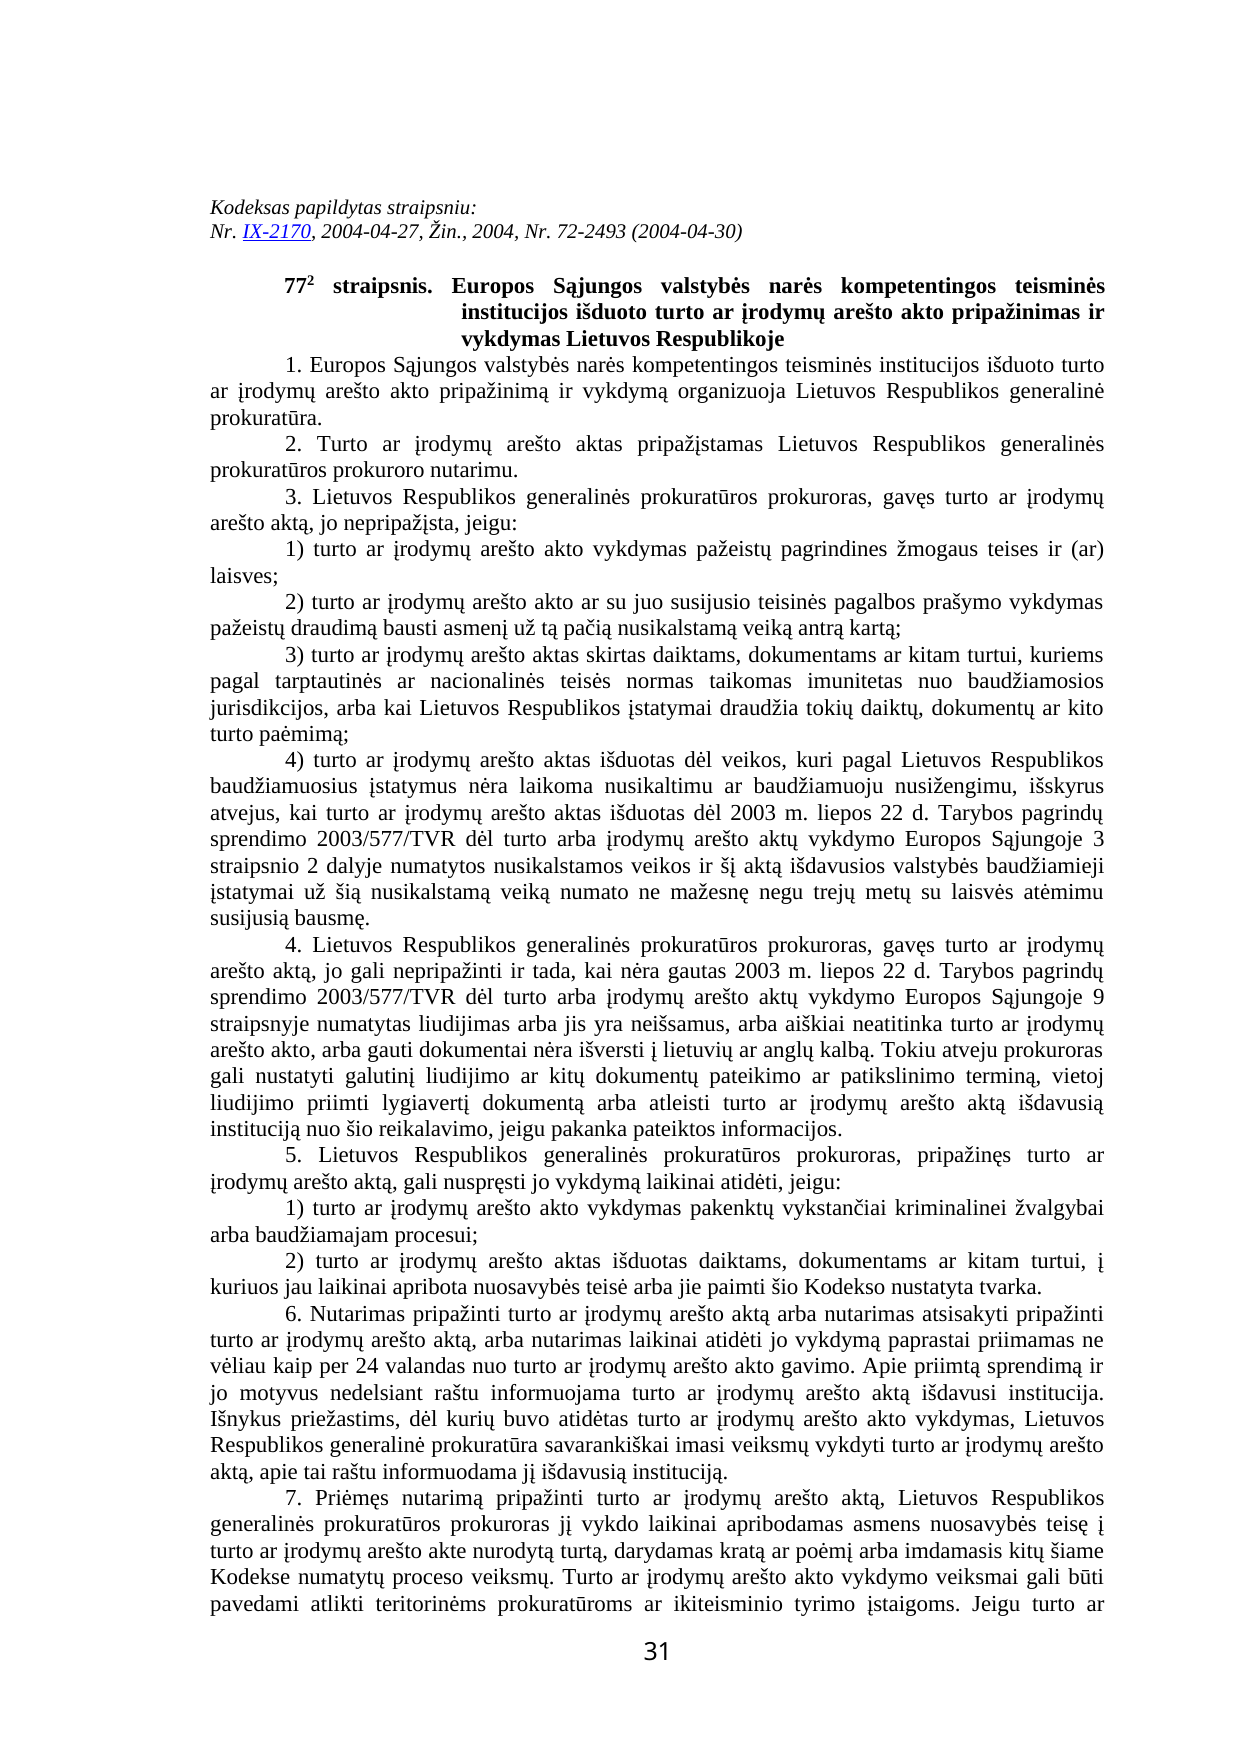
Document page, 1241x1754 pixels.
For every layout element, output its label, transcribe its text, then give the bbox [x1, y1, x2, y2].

text Nr. IX-2170, 2004-04-27, Žin., 2004, Nr. 72-2493 (2004-04-30) [210, 219, 1106, 243]
text 3) turto ar įrodymų arešto aktas skirtas daiktams, dokumentams ar kitam turtui, kuriems pagal tarptautinės ar nacionalinės teisės normas taikomas imunitetas nuo baudžiamosios jurisdikcijos, arba kai Lietuvos Respublikos įstatymai draudžia tokių daiktų, dokumentų ar kito turto paėmimą; [210, 641, 1106, 746]
text 2) turto ar įrodymų arešto akto ar su juo susijusio teisinės pagalbos prašymo vykdymas pažeistų draudimą bausti asmenį už tą pačią nusikalstamą veiką antrą kartą; [210, 588, 1106, 641]
text 1. Europos Sąjungos valstybės narės kompetentingos teisminės institucijos išduoto turto ar įrodymų arešto akto pripažinimą ir vykdymą organizuoja Lietuvos Respublikos generalinė prokuratūra. [210, 351, 1106, 430]
text 7. Priėmęs nutarimą pripažinti turto ar įrodymų arešto aktą, Lietuvos Respublikos generalinės prokuratūros prokuroras jį vykdo laikinai apribodamas asmens nuosavybės teisę į turto ar įrodymų arešto akte nurodytą turtą, darydamas kratą ar poėmį arba imdamasis kitų šiame Kodekse numatytų proceso veiksmų. Turto ar įrodymų arešto akto vykdymo veiksmai gali būti pavedami atlikti teritorinėms prokuratūroms ar ikiteisminio tyrimo įstaigoms. Jeigu turto ar [210, 1484, 1106, 1616]
text 2) turto ar įrodymų arešto aktas išduotas daiktams, dokumentams ar kitam turtui, į kuriuos jau laikinai apribota nuosavybės teisė arba jie paimti šio Kodekso nustatyta tvarka. [210, 1247, 1106, 1300]
text 5. Lietuvos Respublikos generalinės prokuratūros prokuroras, pripažinęs turto ar įrodymų arešto aktą, gali nuspręsti jo vykdymą laikinai atidėti, jeigu: [210, 1142, 1106, 1194]
text 1) turto ar įrodymų arešto akto vykdymas pažeistų pagrindines žmogaus teises ir (ar) laisves; [210, 535, 1106, 588]
text 3. Lietuvos Respublikos generalinės prokuratūros prokuroras, gavęs turto ar įrodymų arešto aktą, jo nepripažįsta, jeigu: [210, 483, 1106, 535]
text 4) turto ar įrodymų arešto aktas išduotas dėl veikos, kuri pagal Lietuvos Respublikos baudžiamuosius įstatymus nėra laikoma nusikaltimu ar baudžiamuoju nusižengimu, išskyrus atvejus, kai turto ar įrodymų arešto aktas išduotas dėl 2003 m. liepos 22 d. Tarybos pagrindų sprendimo 2003/577/TVR dėl turto arba įrodymų arešto aktų vykdymo Europos Sąjungoje 3 straipsnio 2 dalyje numatytos nusikalstamos veikos ir šį aktą išdavusios valstybės baudžiamieji įstatymai už šią nusikalstamą veiką numato ne mažesnę negu trejų metų su laisvės atėmimu susijusią bausmę. [210, 746, 1106, 931]
text 4. Lietuvos Respublikos generalinės prokuratūros prokuroras, gavęs turto ar įrodymų arešto aktą, jo gali nepripažinti ir tada, kai nėra gautas 2003 m. liepos 22 d. Tarybos pagrindų sprendimo 2003/577/TVR dėl turto arba įrodymų arešto aktų vykdymo Europos Sąjungoje 9 straipsnyje numatytas liudijimas arba jis yra neišsamus, arba aiškiai neatitinka turto ar įrodymų arešto akto, arba gauti dokumentai nėra išversti į lietuvių ar anglų kalbą. Tokiu atveju prokuroras gali nustatyti galutinį liudijimo ar kitų dokumentų pateikimo ar patikslinimo terminą, vietoj liudijimo priimti lygiavertį dokumentą arba atleisti turto ar įrodymų arešto aktą išdavusią instituciją nuo šio reikalavimo, jeigu pakanka pateiktos informacijos. [210, 931, 1106, 1142]
text 772 straipsnis. Europos Sąjungos valstybės narės kompetentingos teisminės institucijos išduoto turto ar įrodymų arešto akto pripažinimas ir vykdymas Lietuvos Respublikoje [284, 272, 1106, 351]
text 2. Turto ar įrodymų arešto aktas pripažįstamas Lietuvos Respublikos generalinės prokuratūros prokuroro nutarimu. [210, 430, 1106, 483]
text Kodeksas papildytas straipsniu: [210, 195, 1106, 219]
text 6. Nutarimas pripažinti turto ar įrodymų arešto aktą arba nutarimas atsisakyti pripažinti turto ar įrodymų arešto aktą, arba nutarimas laikinai atidėti jo vykdymą paprastai priimamas ne vėliau kaip per 24 valandas nuo turto ar įrodymų arešto akto gavimo. Apie priimtą sprendimą ir jo motyvus nedelsiant raštu informuojama turto ar įrodymų arešto aktą išdavusi institucija. Išnykus priežastims, dėl kurių buvo atidėtas turto ar įrodymų arešto akto vykdymas, Lietuvos Respublikos generalinė prokuratūra savarankiškai imasi veiksmų vykdyti turto ar įrodymų arešto aktą, apie tai raštu informuodama jį išdavusią instituciją. [210, 1300, 1106, 1484]
text 1) turto ar įrodymų arešto akto vykdymas pakenktų vykstančiai kriminalinei žvalgybai arba baudžiamajam procesui; [210, 1194, 1106, 1247]
